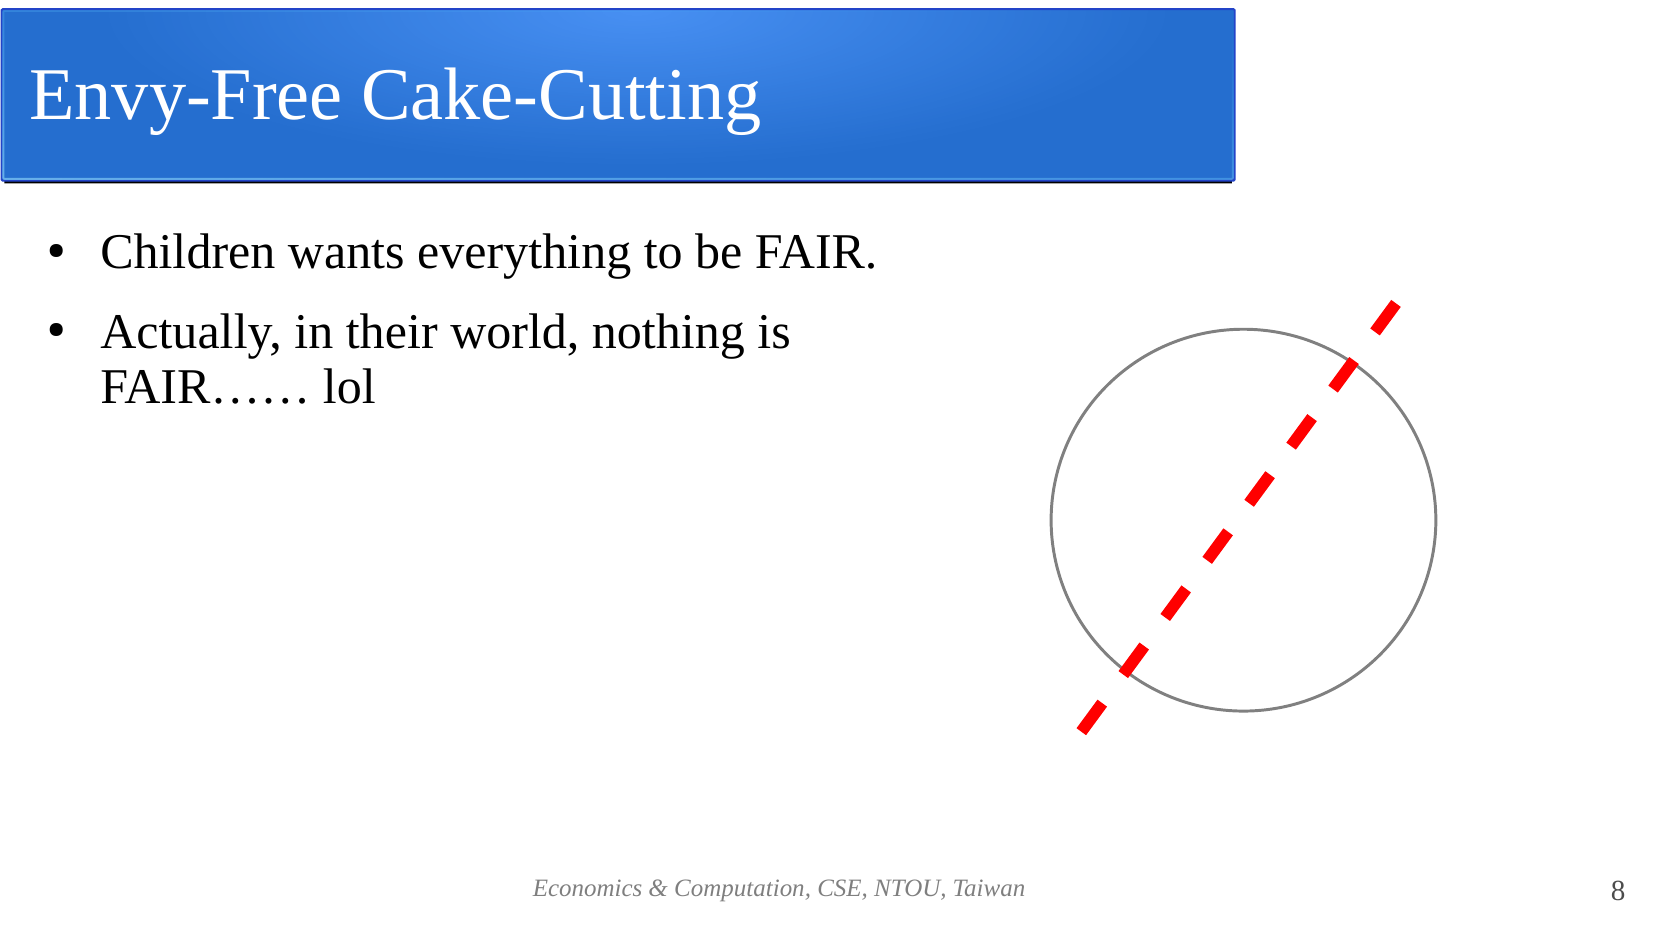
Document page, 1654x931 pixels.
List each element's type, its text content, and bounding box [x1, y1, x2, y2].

list Children wants everything to be FAIR. Actually, in their world, nothing is FAIR…… lol [29, 224, 928, 764]
title Envy-Free Cake-Cutting [29, 17, 1138, 172]
